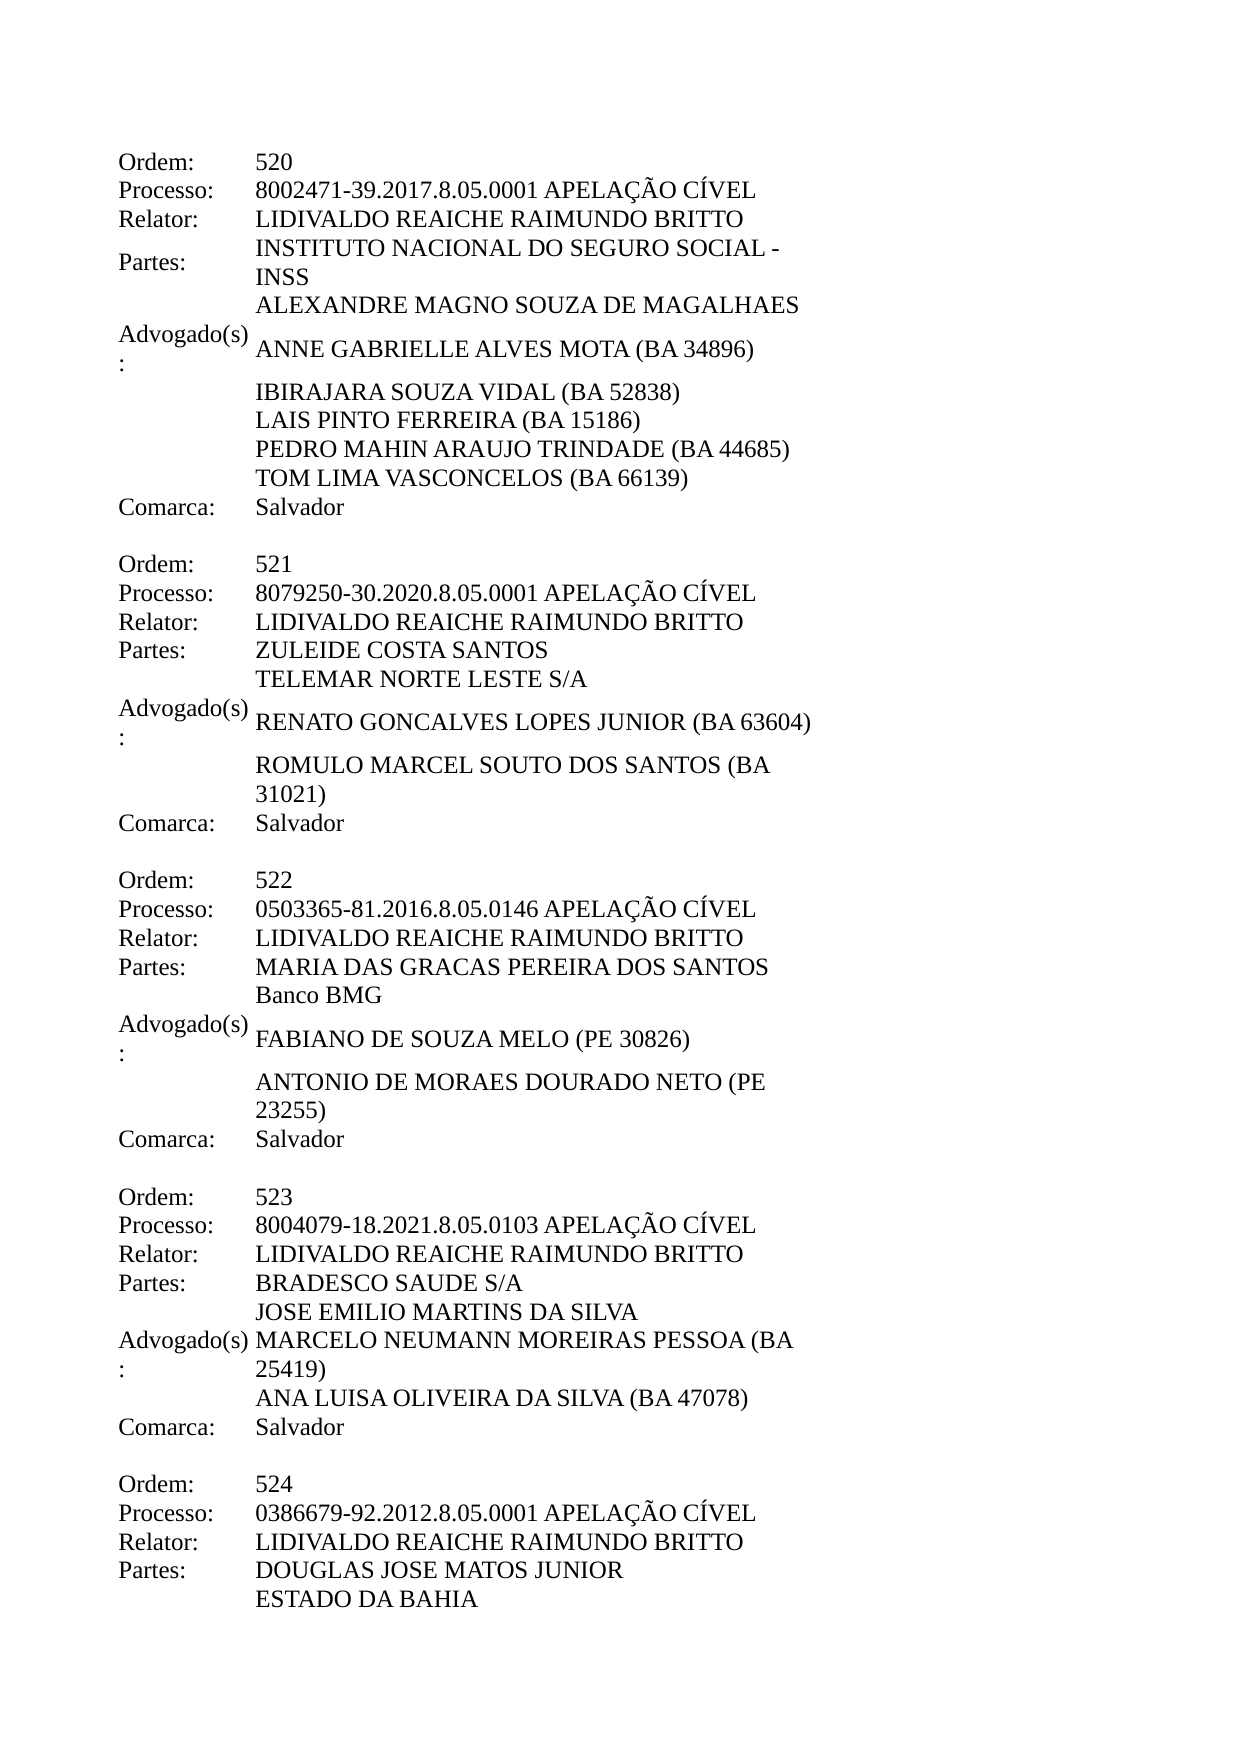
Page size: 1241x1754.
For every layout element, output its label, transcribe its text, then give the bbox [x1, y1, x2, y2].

table_cell IBIRAJARA SOUZA VIDAL (BA 52838) [255, 377, 840, 406]
table_cell [118, 751, 255, 808]
table_cell Partes: [118, 636, 255, 664]
table_cell [118, 463, 255, 492]
table_cell Salvador [255, 1412, 870, 1441]
table_cell Salvador [255, 492, 840, 521]
table_cell MARIA DAS GRACAS PEREIRA DOS SANTOS [255, 952, 843, 981]
table_cell Comarca: [118, 808, 255, 837]
table_cell [118, 981, 255, 1009]
table_cell Partes: [118, 1268, 255, 1297]
table_cell TELEMAR NORTE LESTE S/A [255, 664, 846, 693]
table_cell [118, 1584, 255, 1613]
table_cell Relator: [118, 1239, 255, 1268]
table_header 524 [255, 1469, 894, 1498]
table_cell LAIS PINTO FERREIRA (BA 15186) [255, 406, 840, 434]
table_cell Comarca: [118, 1124, 255, 1153]
table_cell [118, 406, 255, 434]
table_header 523 [255, 1182, 870, 1211]
table_cell Salvador [255, 808, 846, 837]
table_cell LIDIVALDO REAICHE RAIMUNDO BRITTO [255, 1239, 870, 1268]
table_cell MARCELO NEUMANN MOREIRAS PESSOA (BA 25419) [255, 1326, 870, 1383]
table_cell [118, 377, 255, 406]
table_cell ANTONIO DE MORAES DOURADO NETO (PE 23255) [255, 1067, 843, 1124]
table_cell Comarca: [118, 492, 255, 521]
table_cell Comarca: [118, 1412, 255, 1441]
table_cell Advogado(s): [118, 693, 255, 751]
table_header 520 [255, 147, 840, 176]
table_cell [118, 434, 255, 463]
table_cell ANNE GABRIELLE ALVES MOTA (BA 34896) [255, 319, 840, 377]
table_header 522 [255, 866, 843, 894]
table_cell DOUGLAS JOSE MATOS JUNIOR [255, 1556, 894, 1584]
table_cell ZULEIDE COSTA SANTOS [255, 636, 846, 664]
table_cell PEDRO MAHIN ARAUJO TRINDADE (BA 44685) [255, 434, 840, 463]
table_cell 8002471-39.2017.8.05.0001 APELAÇÃO CÍVEL [255, 176, 840, 204]
table_cell Partes: [118, 1556, 255, 1584]
table_cell Advogado(s): [118, 1009, 255, 1067]
table_cell LIDIVALDO REAICHE RAIMUNDO BRITTO [255, 204, 840, 233]
table_cell BRADESCO SAUDE S/A [255, 1268, 870, 1297]
table_cell Relator: [118, 204, 255, 233]
table_cell ALEXANDRE MAGNO SOUZA DE MAGALHAES [255, 291, 840, 319]
table_cell 8004079-18.2021.8.05.0103 APELAÇÃO CÍVEL [255, 1211, 870, 1239]
table_cell Processo: [118, 1498, 255, 1527]
table_header Ordem: [118, 1182, 255, 1211]
table_cell ESTADO DA BAHIA [255, 1584, 894, 1613]
table_header Ordem: [118, 866, 255, 894]
table_cell LIDIVALDO REAICHE RAIMUNDO BRITTO [255, 607, 846, 636]
table_cell ANA LUISA OLIVEIRA DA SILVA (BA 47078) [255, 1383, 870, 1412]
table_cell Salvador [255, 1124, 843, 1153]
table_cell [118, 1297, 255, 1326]
table_header Ordem: [118, 147, 255, 176]
table_cell FABIANO DE SOUZA MELO (PE 30826) [255, 1009, 843, 1067]
table_cell [118, 664, 255, 693]
table_cell [118, 1383, 255, 1412]
table_cell [118, 291, 255, 319]
table_header Ordem: [118, 1469, 255, 1498]
table_cell 0503365-81.2016.8.05.0146 APELAÇÃO CÍVEL [255, 894, 843, 923]
table_cell 8079250-30.2020.8.05.0001 APELAÇÃO CÍVEL [255, 578, 846, 607]
table_cell Processo: [118, 176, 255, 204]
table_cell [118, 1067, 255, 1124]
table_cell TOM LIMA VASCONCELOS (BA 66139) [255, 463, 840, 492]
table_cell Relator: [118, 923, 255, 952]
table_cell INSTITUTO NACIONAL DO SEGURO SOCIAL - INSS [255, 233, 840, 291]
table_cell JOSE EMILIO MARTINS DA SILVA [255, 1297, 870, 1326]
table_cell 0386679-92.2012.8.05.0001 APELAÇÃO CÍVEL [255, 1498, 894, 1527]
table_cell RENATO GONCALVES LOPES JUNIOR (BA 63604) [255, 693, 846, 751]
table_cell ROMULO MARCEL SOUTO DOS SANTOS (BA 31021) [255, 751, 846, 808]
table_cell Processo: [118, 578, 255, 607]
table_cell LIDIVALDO REAICHE RAIMUNDO BRITTO [255, 923, 843, 952]
table_cell Relator: [118, 607, 255, 636]
table_cell Partes: [118, 952, 255, 981]
table_cell Partes: [118, 233, 255, 291]
table_cell Advogado(s): [118, 1326, 255, 1383]
table_cell Processo: [118, 1211, 255, 1239]
table_cell Advogado(s): [118, 319, 255, 377]
table_cell Banco BMG [255, 981, 843, 1009]
table_header Ordem: [118, 549, 255, 578]
table_cell LIDIVALDO REAICHE RAIMUNDO BRITTO [255, 1527, 894, 1556]
table_cell Relator: [118, 1527, 255, 1556]
table_header 521 [255, 549, 846, 578]
table_cell Processo: [118, 894, 255, 923]
